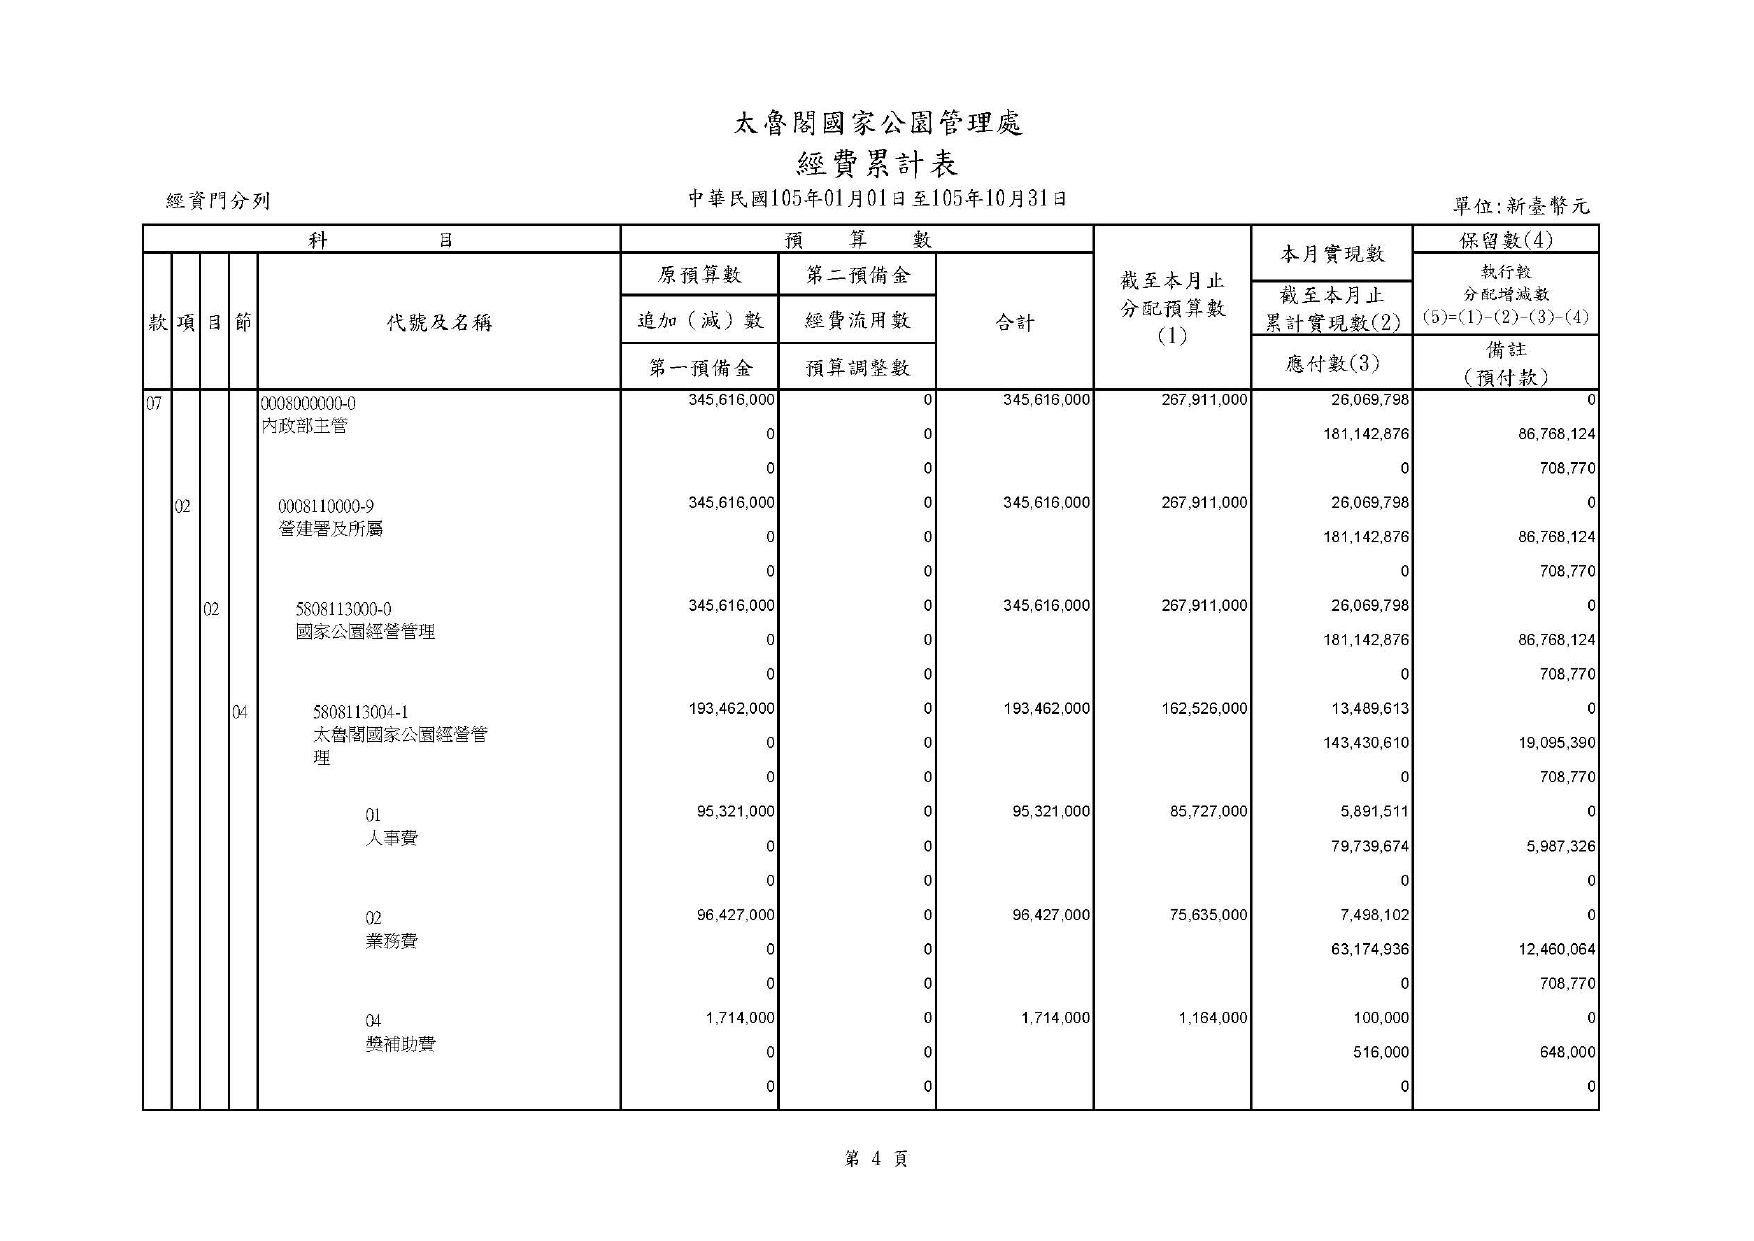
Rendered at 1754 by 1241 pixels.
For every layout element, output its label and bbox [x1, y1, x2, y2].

picture [59, 59, 1695, 1216]
